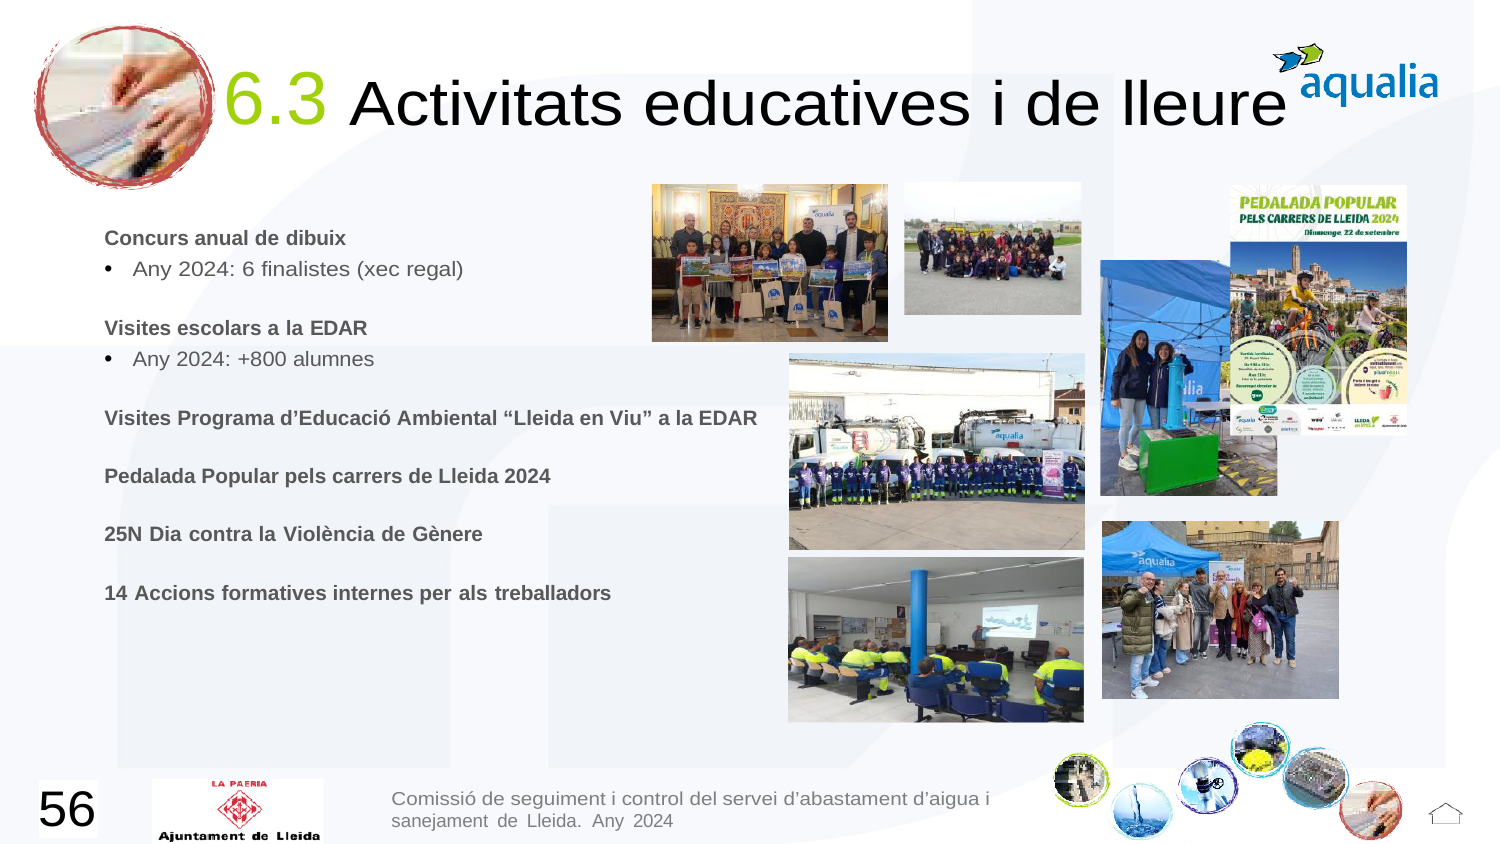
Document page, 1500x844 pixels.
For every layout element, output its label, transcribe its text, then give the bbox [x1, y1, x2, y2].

text 56 [39, 781, 98, 838]
